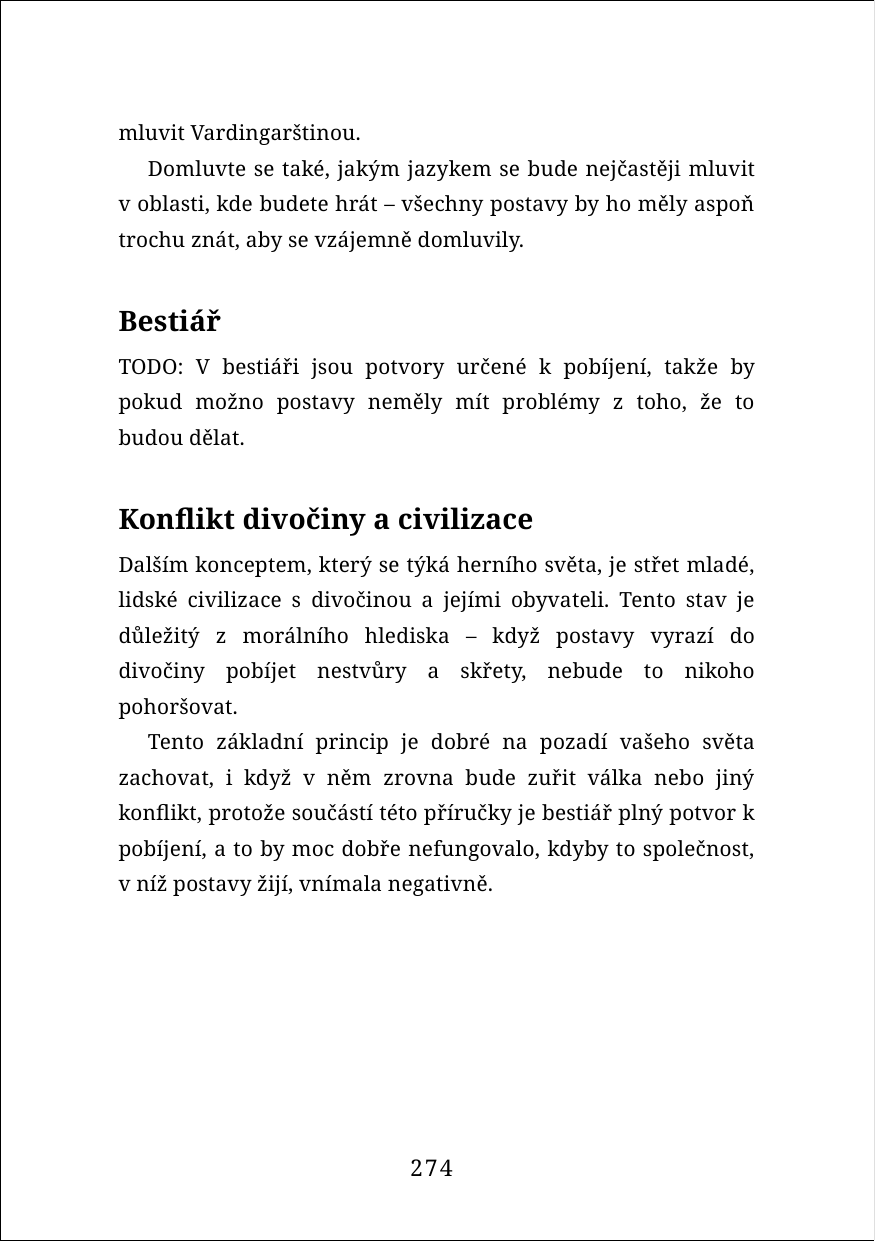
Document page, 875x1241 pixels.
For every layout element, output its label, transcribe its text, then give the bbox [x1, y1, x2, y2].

text Dalším konceptem, který se týká herního světa, je střet mladé, lidské civilizace s divočinou a jejími obyvateli. Tento stav je důležitý z morálního hlediska – když postavy vyrazí do divočiny pobíjet nestvůry a skřety, nebude to nikoho pohoršovat. Tento základní princip je dobré na pozadí vašeho světa zachovat, i když v něm zrovna bude zuřit válka nebo jiný konflikt, protože součástí této příručky je bestiář plný potvor k pobíjení, a to by moc dobře nefungovalo, kdyby to společnost, v níž postavy žijí, vnímala negativně. [118, 550, 756, 898]
subtitle Konflikt divočiny a civilizace [118, 500, 756, 538]
text mluvit Vardingarštinou. Domluvte se také, jakým jazykem se bude nejčastěji mluvit v oblasti, kde budete hrát – všechny postavy by ho měly aspoň trochu znát, aby se vzájemně domluvily. [118, 118, 756, 253]
subtitle Bestiář [118, 302, 756, 340]
text TODO: V bestiáři jsou potvory určené k pobíjení, takže by pokud možno postavy neměly mít problémy z toho, že to budou dělat. [118, 352, 756, 451]
